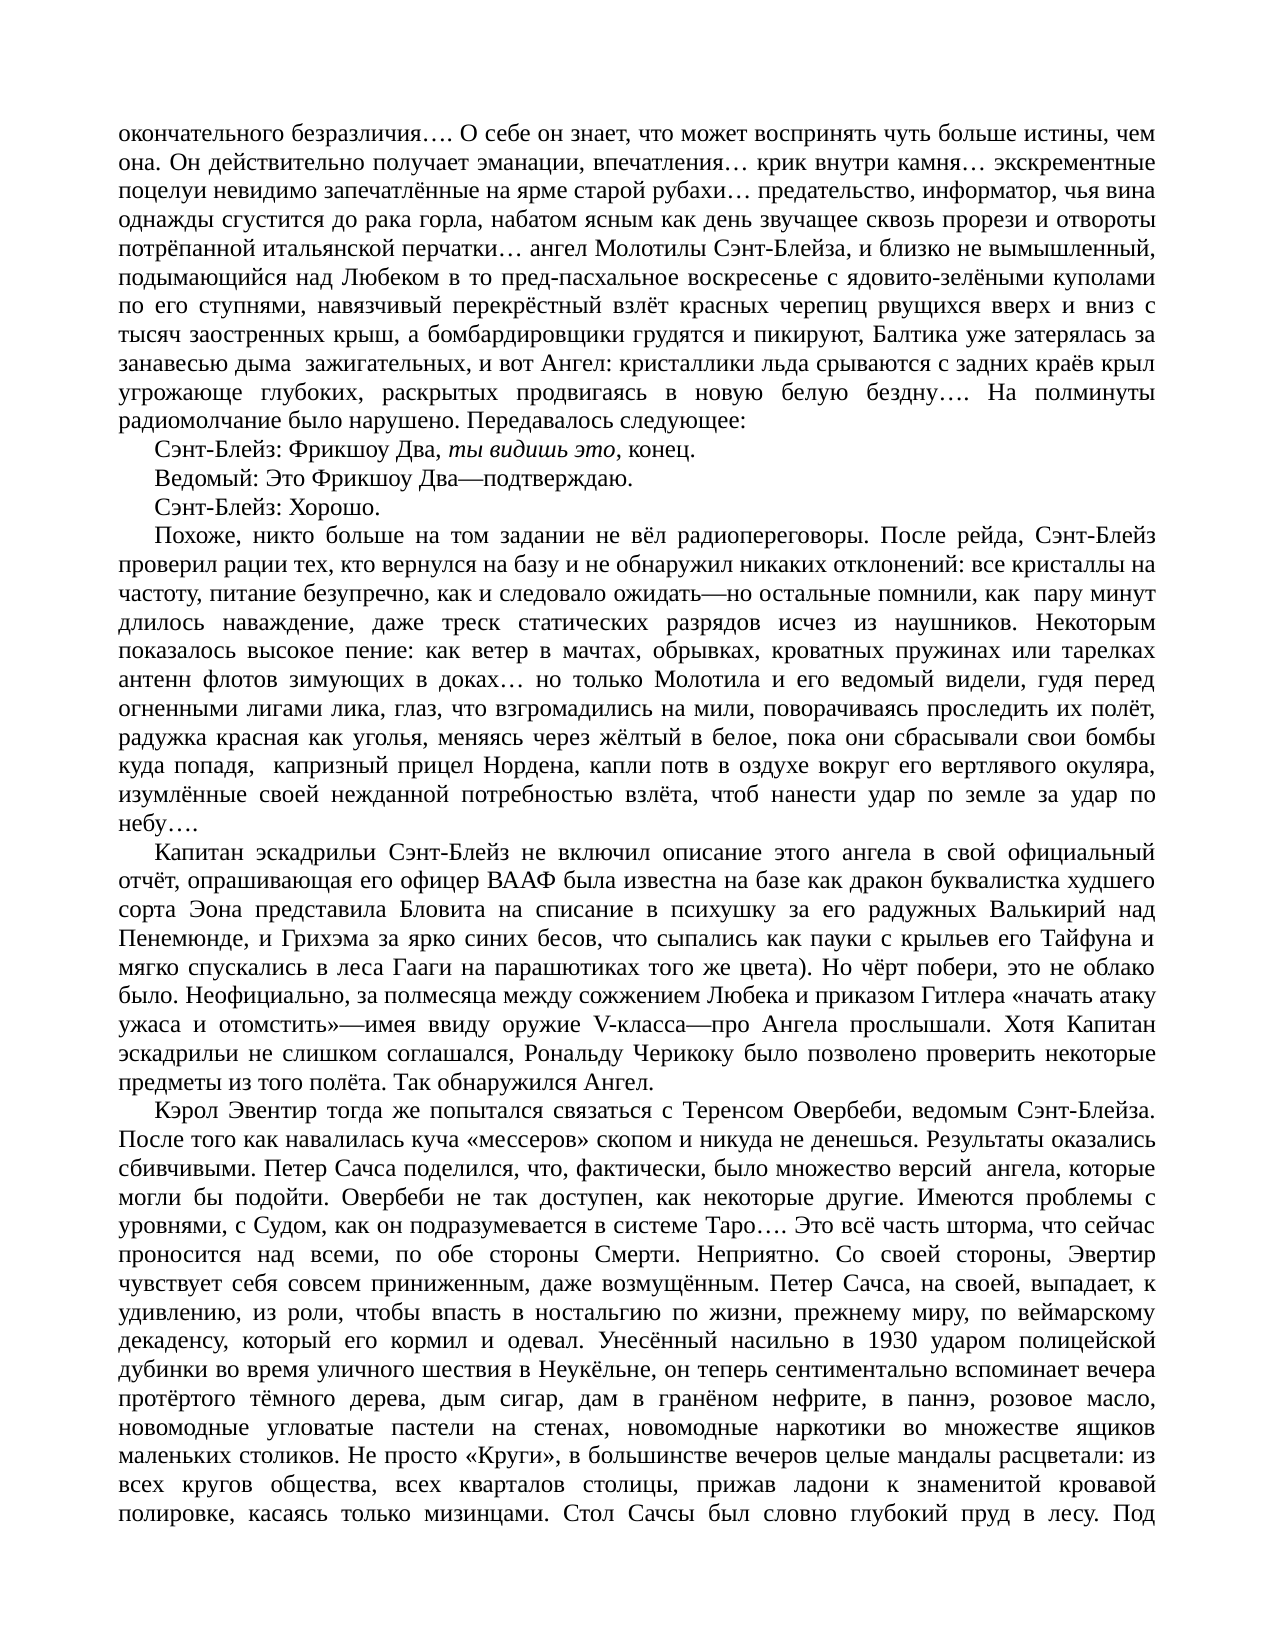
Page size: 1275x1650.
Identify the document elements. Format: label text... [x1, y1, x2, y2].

text Ведомый: Это Фрикшоу Два—подтверждаю. [118, 463, 1157, 492]
text Сэнт-Блейз: Фрикшоу Два, ты видишь это, конец. [118, 434, 1157, 463]
text Капитан эскадрильи Сэнт-Блейз не включил описание этого ангела в свой официальный отчёт, опрашивающая его офицер ВААФ была известна на базе как дракон буквалистка худшего сорта Эона представила Бловита на списание в психушку за его радужных Валькирий над Пенемюнде, и Грихэма за ярко синих бесов, что сыпались как пауки с крыльев его Тайфуна и мягко спускались в леса Гааги на парашютиках того же цвета). Но чёрт побери, это не облако было. Неофициально, за полмесяца между сожжением Любека и приказом Гитлера «начать атаку ужаса и отомстить»—имея ввиду оружие V-класса—про Ангела прослышали. Хотя Капитан эскадрильи не слишком соглашался, Рональду Черикоку было позволено проверить некоторые предметы из того полёта. Так обнаружился Ангел. [118, 837, 1157, 1096]
text окончательного безразличия…. О себе он знает, что может воспринять чуть больше истины, чем она. Он действительно получает эманации, впечатления… крик внутри камня… экскрементные поцелуи невидимо запечатлённые на ярме старой рубахи… предательство, информатор, чья вина однажды сгустится до рака горла, набатом ясным как день звучащее сквозь прорези и отвороты потрёпанной итальянской перчатки… ангел Молотилы Сэнт-Блейза, и близко не вымышленный, подымающийся над Любеком в то пред-пасхальное воскресенье с ядовито-зелёными куполами по его ступнями, навязчивый перекрёстный взлёт красных черепиц рвущихся вверх и вниз с тысяч заостренных крыш, а бомбардировщики грудятся и пикируют, Балтика уже затерялась за занавесью дыма зажигательных, и вот Ангел: кристаллики льда срываются с задних краёв крыл угрожающе глубоких, раскрытых продвигаясь в новую белую бездну…. На полминуты радиомолчание было нарушено. Передавалось следующее: [118, 118, 1157, 434]
text Похоже, никто больше на том задании не вёл радиопереговоры. После рейда, Сэнт-Блейз проверил рации тех, кто вернулся на базу и не обнаружил никаких отклонений: все кристаллы на частоту, питание безупречно, как и следовало ожидать—но остальные помнили, как пару минут длилось наваждение, даже треск статических разрядов исчез из наушников. Некоторым показалось высокое пение: как ветер в мачтах, обрывках, кроватных пружинах или тарелках антенн флотов зимующих в доках… но только Молотила и его ведомый видели, гудя перед огненными лигами лика, глаз, что взгромадились на мили, поворачиваясь проследить их полёт, радужка красная как уголья, меняясь через жёлтый в белое, пока они сбрасывали свои бомбы куда попадя, капризный прицел Нордена, капли потв в оздухе вокруг его вертлявого окуляра, изумлённые своей нежданной потребностью взлёта, чтоб нанести удар по земле за удар по небу…. [118, 521, 1157, 837]
text Сэнт-Блейз: Хорошо. [118, 492, 1157, 521]
text Кэрол Эвентир тогда же попытался связаться с Теренсом Овербеби, ведомым Сэнт-Блейза. После того как навалилась куча «мессеров» скопом и никуда не денешься. Результаты оказались сбивчивыми. Петер Сачса поделился, что, фактически, было множество версий ангела, которые могли бы подойти. Овербеби не так доступен, как некоторые другие. Имеются проблемы с уровнями, с Судом, как он подразумевается в системе Таро…. Это всё часть шторма, что сейчас проносится над всеми, по обе стороны Смерти. Неприятно. Со своей стороны, Эвертир чувствует себя совсем приниженным, даже возмущённым. Петер Сачса, на своей, выпадает, к удивлению, из роли, чтобы впасть в ностальгию по жизни, прежнему миру, по веймарскому декаденсу, который его кормил и одевал. Унесённый насильно в 1930 ударом полицейской дубинки во время уличного шествия в Неукёльне, он теперь сентиментально вспоминает вечера протёртого тёмного дерева, дым сигар, дам в гранёном нефрите, в паннэ, розовое масло, новомодные угловатые пастели на стенах, новомодные наркотики во множестве ящиков маленьких столиков. Не просто «Круги», в большинстве вечеров целые мандалы расцветали: из всех кругов общества, всех кварталов столицы, прижав ладони к знаменитой кровавой полировке, касаясь только мизинцами. Стол Сачсы был словно глубокий пруд в лесу. Под [118, 1096, 1157, 1527]
